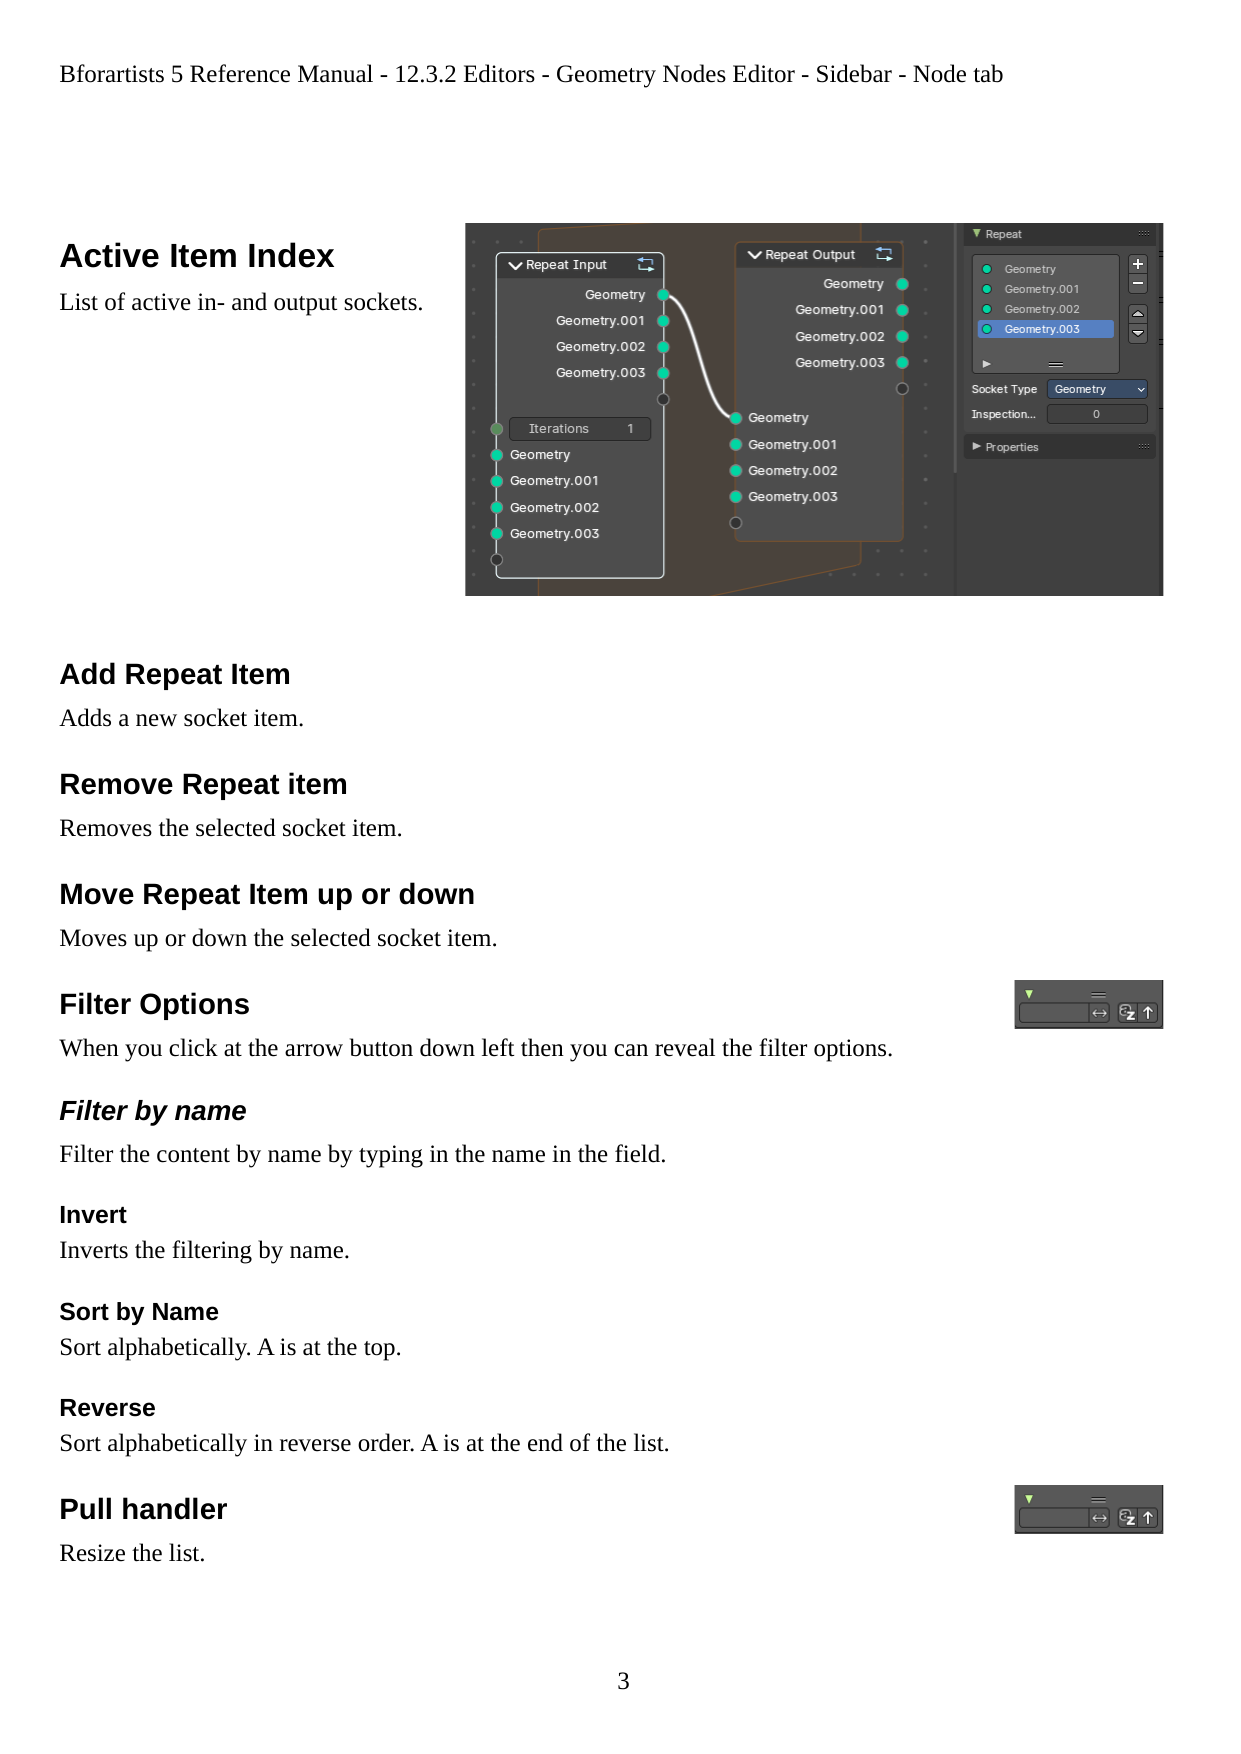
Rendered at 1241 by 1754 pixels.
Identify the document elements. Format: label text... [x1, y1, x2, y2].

subtitle [1164, 236, 1181, 275]
subtitle Filter by name [59, 1095, 1181, 1127]
subtitle Pull handler [59, 1492, 1014, 1526]
text Sort alphabetically in reverse order. A is at the end of the list. [59, 1428, 1181, 1457]
subtitle Reverse [59, 1393, 1181, 1422]
subtitle Filter Options [59, 987, 1014, 1021]
subtitle Move Repeat Item up or down [59, 877, 1181, 911]
picture [1014, 1485, 1164, 1534]
subtitle Active Item Index [59, 236, 465, 275]
text Adds a new socket item. [59, 703, 1181, 732]
subtitle Add Repeat Item [59, 657, 1181, 691]
subtitle [1164, 987, 1181, 1021]
text Sort alphabetically. A is at the top. [59, 1332, 1181, 1361]
text Filter the content by name by typing in the name in the field. [59, 1139, 1181, 1168]
text List of active in- and output sockets. [59, 287, 465, 316]
subtitle Sort by Name [59, 1297, 1181, 1326]
subtitle Invert [59, 1201, 1181, 1229]
subtitle Remove Repeat item [59, 767, 1181, 801]
text Removes the selected socket item. [59, 813, 1181, 842]
text Inverts the filtering by name. [59, 1235, 1181, 1264]
text Moves up or down the selected socket item. [59, 923, 1181, 952]
picture [465, 223, 1164, 596]
text Resize the list. [59, 1538, 1181, 1567]
picture [1014, 980, 1164, 1029]
text When you click at the arrow button down left then you can reveal the filter options. [59, 1033, 1181, 1062]
subtitle [1164, 1492, 1181, 1526]
